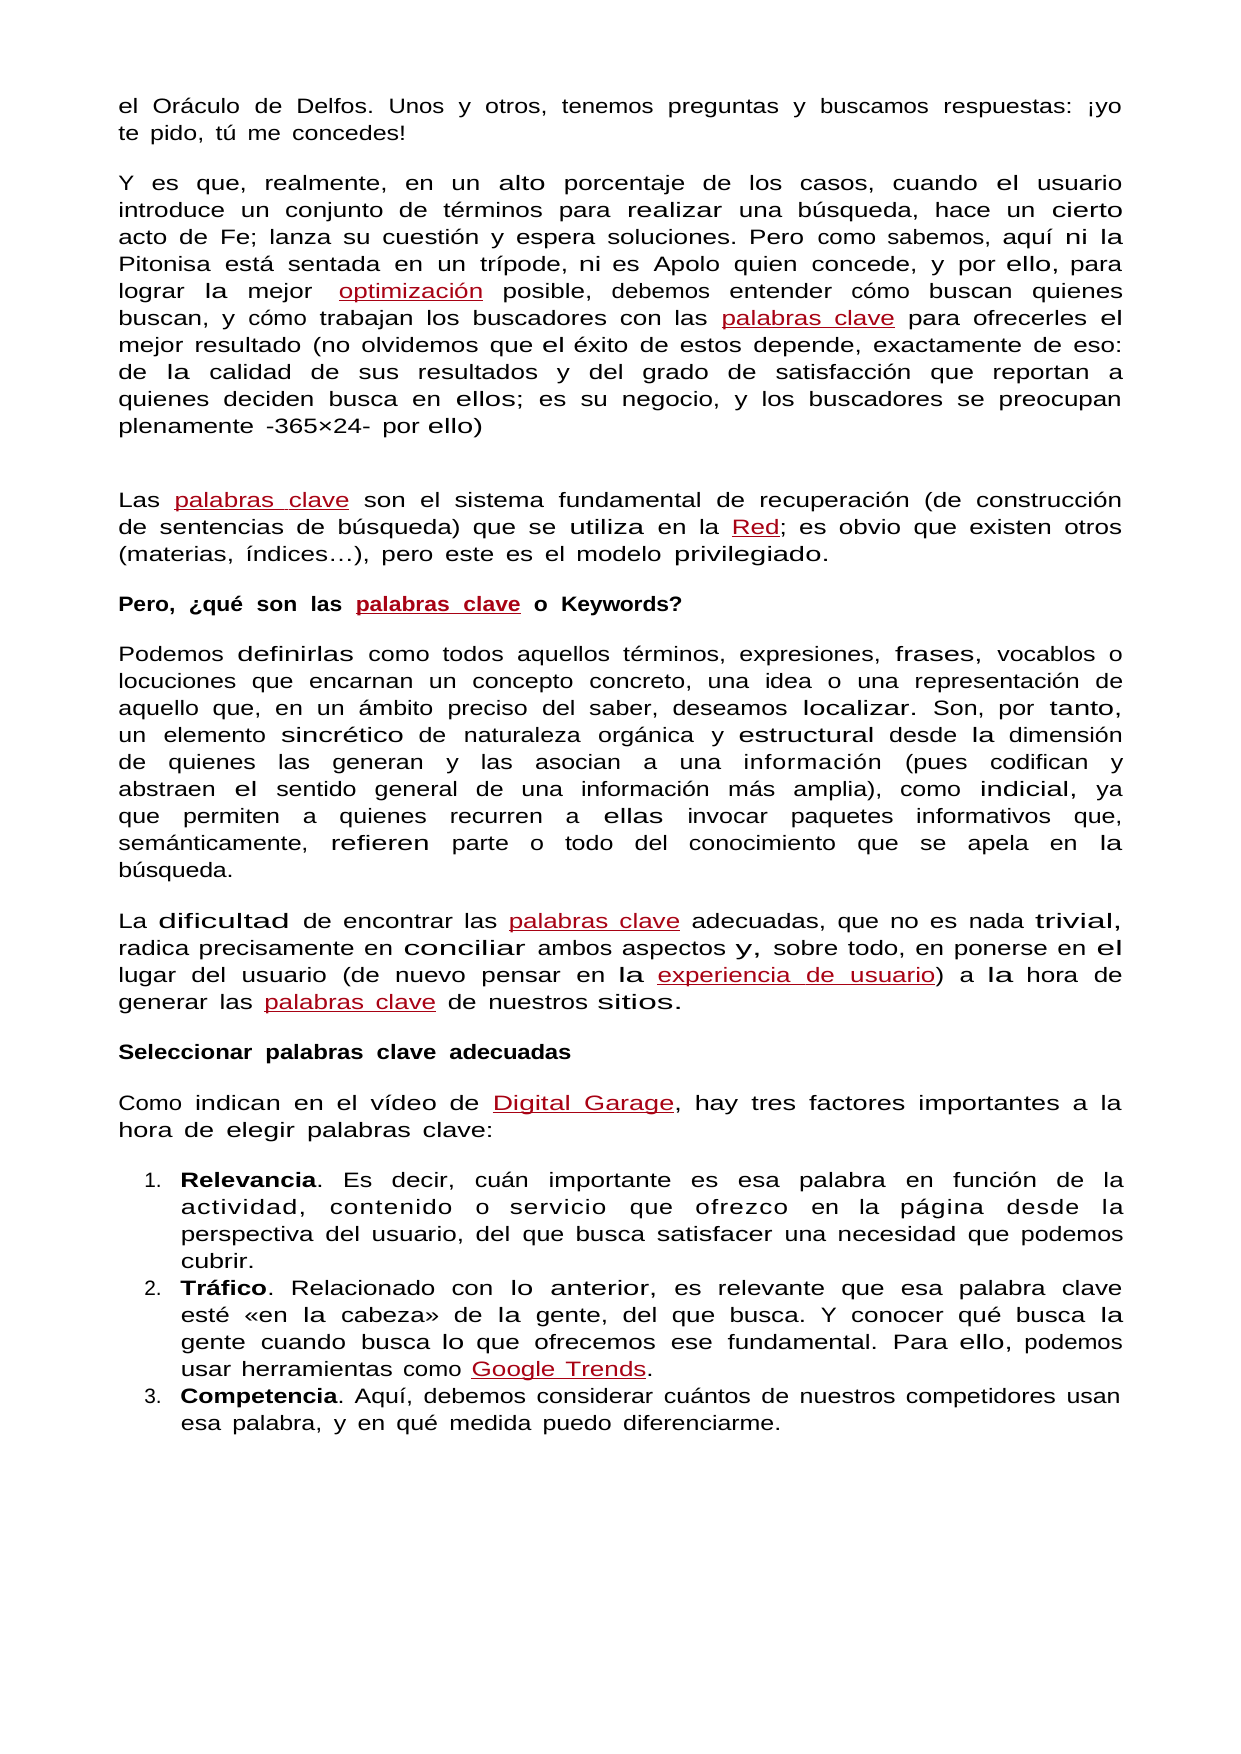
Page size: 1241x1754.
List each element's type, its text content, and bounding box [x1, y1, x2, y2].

text el Oráculo de Delfos. Unos y otros, tenemos preguntas y buscamos respuestas: ¡yo te pido, tú me concedes! [118, 94, 1122, 145]
text Como indican en el vídeo de Digital Garage, hay tres factores importantes a la hora de elegir palabras clave: [118, 1091, 1123, 1141]
text Podemos definirlas como todos aquellos términos, expresiones, frases, vocablos o locuciones que encarnan un concepto concreto, una idea o una representación de aquello que, en un ámbito preciso del saber, deseamos localizar. Son, por tanto, un elemento sincrético de naturaleza orgánica y estructural desde la dimensión de quienes las generan y las asocian a una información (pues codifican y abstraen el sentido general de una información más amplia), como indicial, ya que permiten a quienes recurren a ellas invocar paquetes informativos que, semánticamente, refieren parte o todo del conocimiento que se apela en la búsqueda. [118, 642, 1123, 882]
subtitle Seleccionar palabras clave adecuadas [118, 1040, 1138, 1064]
text Las palabras clave son el sistema fundamental de recuperación (de construcción de sentencias de búsqueda) que se utiliza en la Red; es obvio que existen otros (materias, índices…), pero este es el modelo privilegiado. [118, 488, 1123, 566]
list Competencia. Aquí, debemos considerar cuántos de nuestros competidores usan esa palabra, y en qué medida puedo diferenciarme. [144, 1384, 1122, 1435]
list Tráfico. Relacionado con lo anterior, es relevante que esa palabra clave esté «en la cabeza» de la gente, del que busca. Y conocer qué busca la gente cuando busca lo que ofrecemos ese fundamental. Para ello, podemos usar herramientas como Google Trends. [144, 1276, 1123, 1381]
text Y es que, realmente, en un alto porcentaje de los casos, cuando el usuario introduce un conjunto de términos para realizar una búsqueda, hace un cierto acto de Fe; lanza su cuestión y espera soluciones. Pero como sabemos, aquí ni la Pitonisa está sentada en un trípode, ni es Apolo quien concede, y por ello, para lograr la mejor optimización posible, debemos entender cómo buscan quienes buscan, y cómo trabajan los buscadores con las palabras clave para ofrecerles el mejor resultado (no olvidemos que el éxito de estos depende, exactamente de eso: de la calidad de sus resultados y del grado de satisfacción que reportan a quienes deciden busca en ellos; es su negocio, y los buscadores se preocupan plenamente -365×24- por ello) [118, 171, 1123, 438]
text La dificultad de encontrar las palabras clave adecuadas, que no es nada trivial, radica precisamente en conciliar ambos aspectos y, sobre todo, en ponerse en el lugar del usuario (de nuevo pensar en la experiencia de usuario) a la hora de generar las palabras clave de nuestros sitios. [118, 909, 1123, 1014]
list Relevancia. Es decir, cuán importante es esa palabra en función de la actividad, contenido o servicio que ofrezco en la página desde la perspectiva del usuario, del que busca satisfacer una necesidad que podemos cubrir. [144, 1168, 1124, 1272]
subtitle Pero, ¿qué son las palabras clave o Keywords? [118, 592, 1138, 616]
